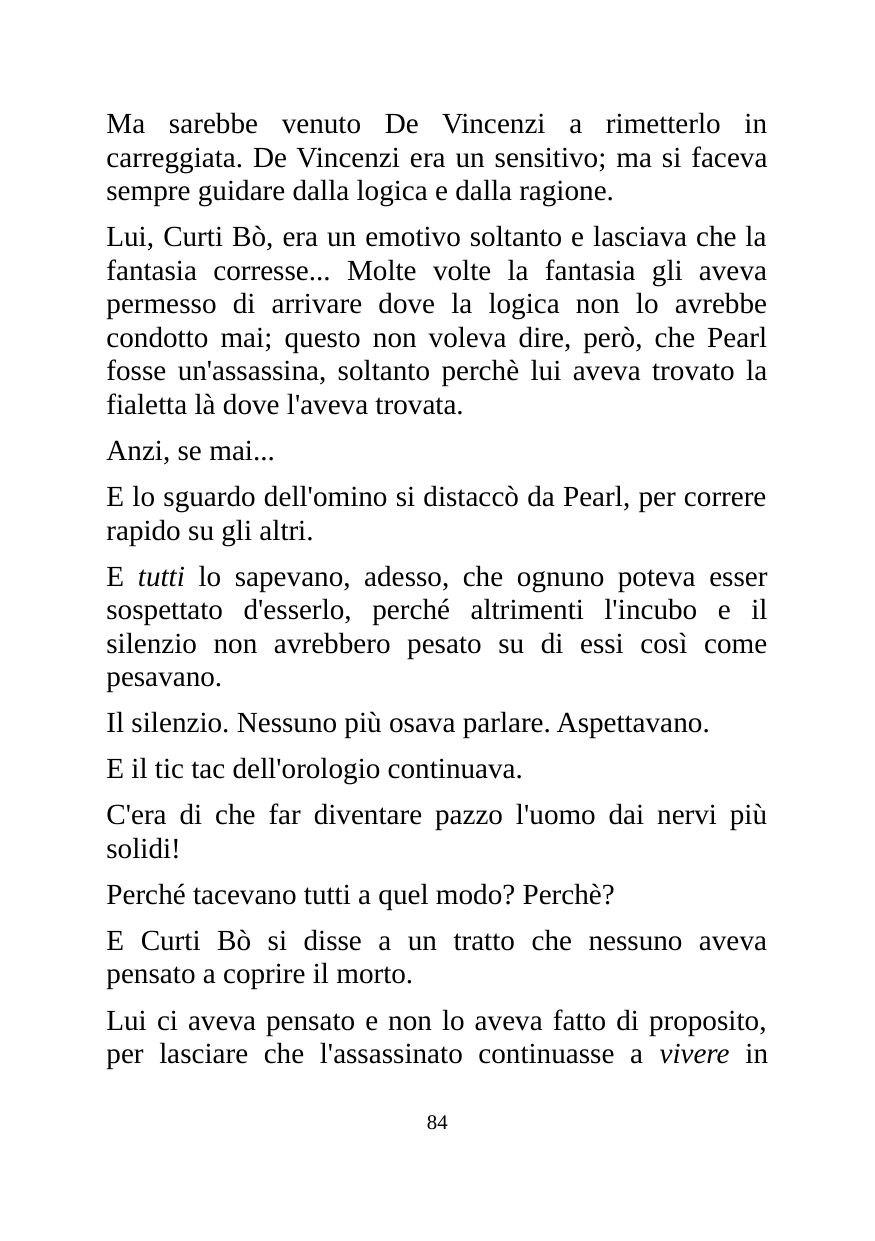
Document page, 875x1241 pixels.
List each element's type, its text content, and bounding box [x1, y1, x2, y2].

text C'era di che far diventare pazzo l'uomo dai nervi più solidi! [106, 797, 768, 864]
text Ma sarebbe venuto De Vincenzi a rimetterlo in carreggiata. De Vincenzi era un sensitivo; ma si faceva sempre guidare dalla logica e dalla ragione. [106, 106, 768, 207]
text Perché tacevano tutti a quel modo? Perchè? [106, 877, 768, 911]
text E lo sguardo dell'omino si distaccò da Pearl, per correre rapido su gli altri. [106, 479, 768, 546]
text E il tic tac dell'orologio continuava. [106, 751, 768, 785]
text Lui ci aveva pensato e non lo aveva fatto di proposito, per lasciare che l'assassinato continuasse a vivere in [106, 1003, 768, 1070]
text E Curti Bò si disse a un tratto che nessuno aveva pensato a coprire il morto. [106, 923, 768, 990]
text E tutti lo sapevano, adesso, che ognuno poteva esser sospettato d'esserlo, perché altrimenti l'incubo e il silenzio non avrebbero pesato su di essi così come pesavano. [106, 559, 768, 693]
text Il silenzio. Nessuno più osava parlare. Aspettavano. [106, 705, 768, 739]
text Lui, Curti Bò, era un emotivo soltanto e lasciava che la fantasia corresse... Molte volte la fantasia gli aveva permesso di arrivare dove la logica non lo avrebbe condotto mai; questo non voleva dire, però, che Pearl fosse un'assassina, soltanto perchè lui aveva trovato la fialetta là dove l'aveva trovata. [106, 219, 768, 421]
text Anzi, se mai... [106, 433, 768, 467]
